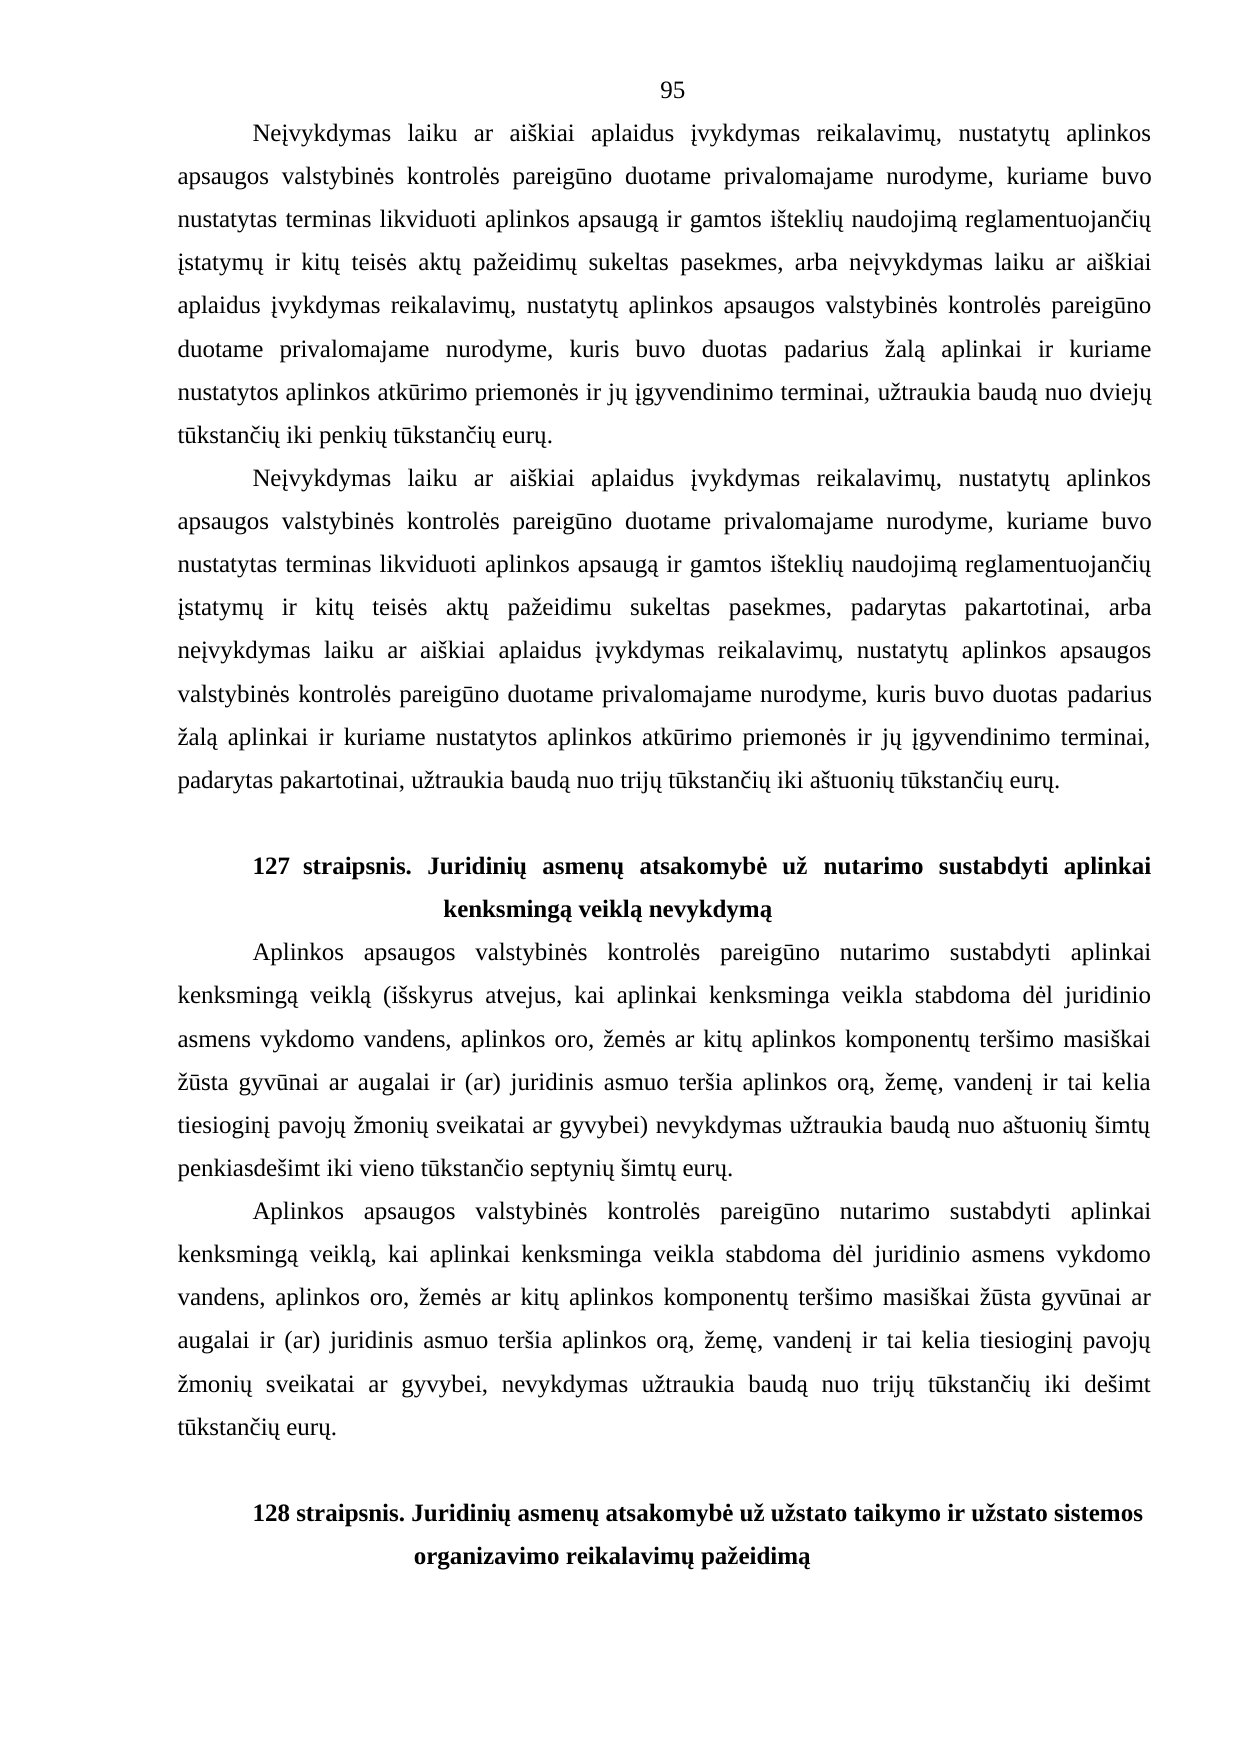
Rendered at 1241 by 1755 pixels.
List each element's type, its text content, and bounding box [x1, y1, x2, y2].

text Aplinkos apsaugos valstybinės kontrolės pareigūno nutarimo sustabdyti aplinkai kenksmingą veiklą, kai aplinkai kenksminga veikla stabdoma dėl juridinio asmens vykdomo vandens, aplinkos oro, žemės ar kitų aplinkos komponentų teršimo masiškai žūsta gyvūnai ar augalai ir (ar) juridinis asmuo teršia aplinkos orą, žemę, vandenį ir tai kelia tiesioginį pavojų žmonių sveikatai ar gyvybei, nevykdymas užtraukia baudą nuo trijų tūkstančių iki dešimt tūkstančių eurų. [177, 1196, 1152, 1441]
text Aplinkos apsaugos valstybinės kontrolės pareigūno nutarimo sustabdyti aplinkai kenksmingą veiklą (išskyrus atvejus, kai aplinkai kenksminga veikla stabdoma dėl juridinio asmens vykdomo vandens, aplinkos oro, žemės ar kitų aplinkos komponentų teršimo masiškai žūsta gyvūnai ar augalai ir (ar) juridinis asmuo teršia aplinkos orą, žemę, vandenį ir tai kelia tiesioginį pavojų žmonių sveikatai ar gyvybei) nevykdymas užtraukia baudą nuo aštuonių šimtų penkiasdešimt iki vieno tūkstančio septynių šimtų eurų. [177, 937, 1152, 1182]
text 128 straipsnis. Juridinių asmenų atsakomybė už užstato taikymo ir užstato sistemos organizavimo reikalavimų pažeidimą [252, 1498, 1152, 1570]
text Neįvykdymas laiku ar aiškiai aplaidus įvykdymas reikalavimų, nustatytų aplinkos apsaugos valstybinės kontrolės pareigūno duotame privalomajame nurodyme, kuriame buvo nustatytas terminas likviduoti aplinkos apsaugą ir gamtos išteklių naudojimą reglamentuojančių įstatymų ir kitų teisės aktų pažeidimu sukeltas pasekmes, padarytas pakartotinai, arba neįvykdymas laiku ar aiškiai aplaidus įvykdymas reikalavimų, nustatytų aplinkos apsaugos valstybinės kontrolės pareigūno duotame privalomajame nurodyme, kuris buvo duotas padarius žalą aplinkai ir kuriame nustatytos aplinkos atkūrimo priemonės ir jų įgyvendinimo terminai, padarytas pakartotinai, užtraukia baudą nuo trijų tūkstančių iki aštuonių tūkstančių eurų. [177, 463, 1152, 794]
text 127 straipsnis. Juridinių asmenų atsakomybė už nutarimo sustabdyti aplinkai kenksmingą veiklą nevykdymą [252, 851, 1152, 923]
text Neįvykdymas laiku ar aiškiai aplaidus įvykdymas reikalavimų, nustatytų aplinkos apsaugos valstybinės kontrolės pareigūno duotame privalomajame nurodyme, kuriame buvo nustatytas terminas likviduoti aplinkos apsaugą ir gamtos išteklių naudojimą reglamentuojančių įstatymų ir kitų teisės aktų pažeidimų sukeltas pasekmes, arba neįvykdymas laiku ar aiškiai aplaidus įvykdymas reikalavimų, nustatytų aplinkos apsaugos valstybinės kontrolės pareigūno duotame privalomajame nurodyme, kuris buvo duotas padarius žalą aplinkai ir kuriame nustatytos aplinkos atkūrimo priemonės ir jų įgyvendinimo terminai, užtraukia baudą nuo dviejų tūkstančių iki penkių tūkstančių eurų. [177, 118, 1152, 449]
